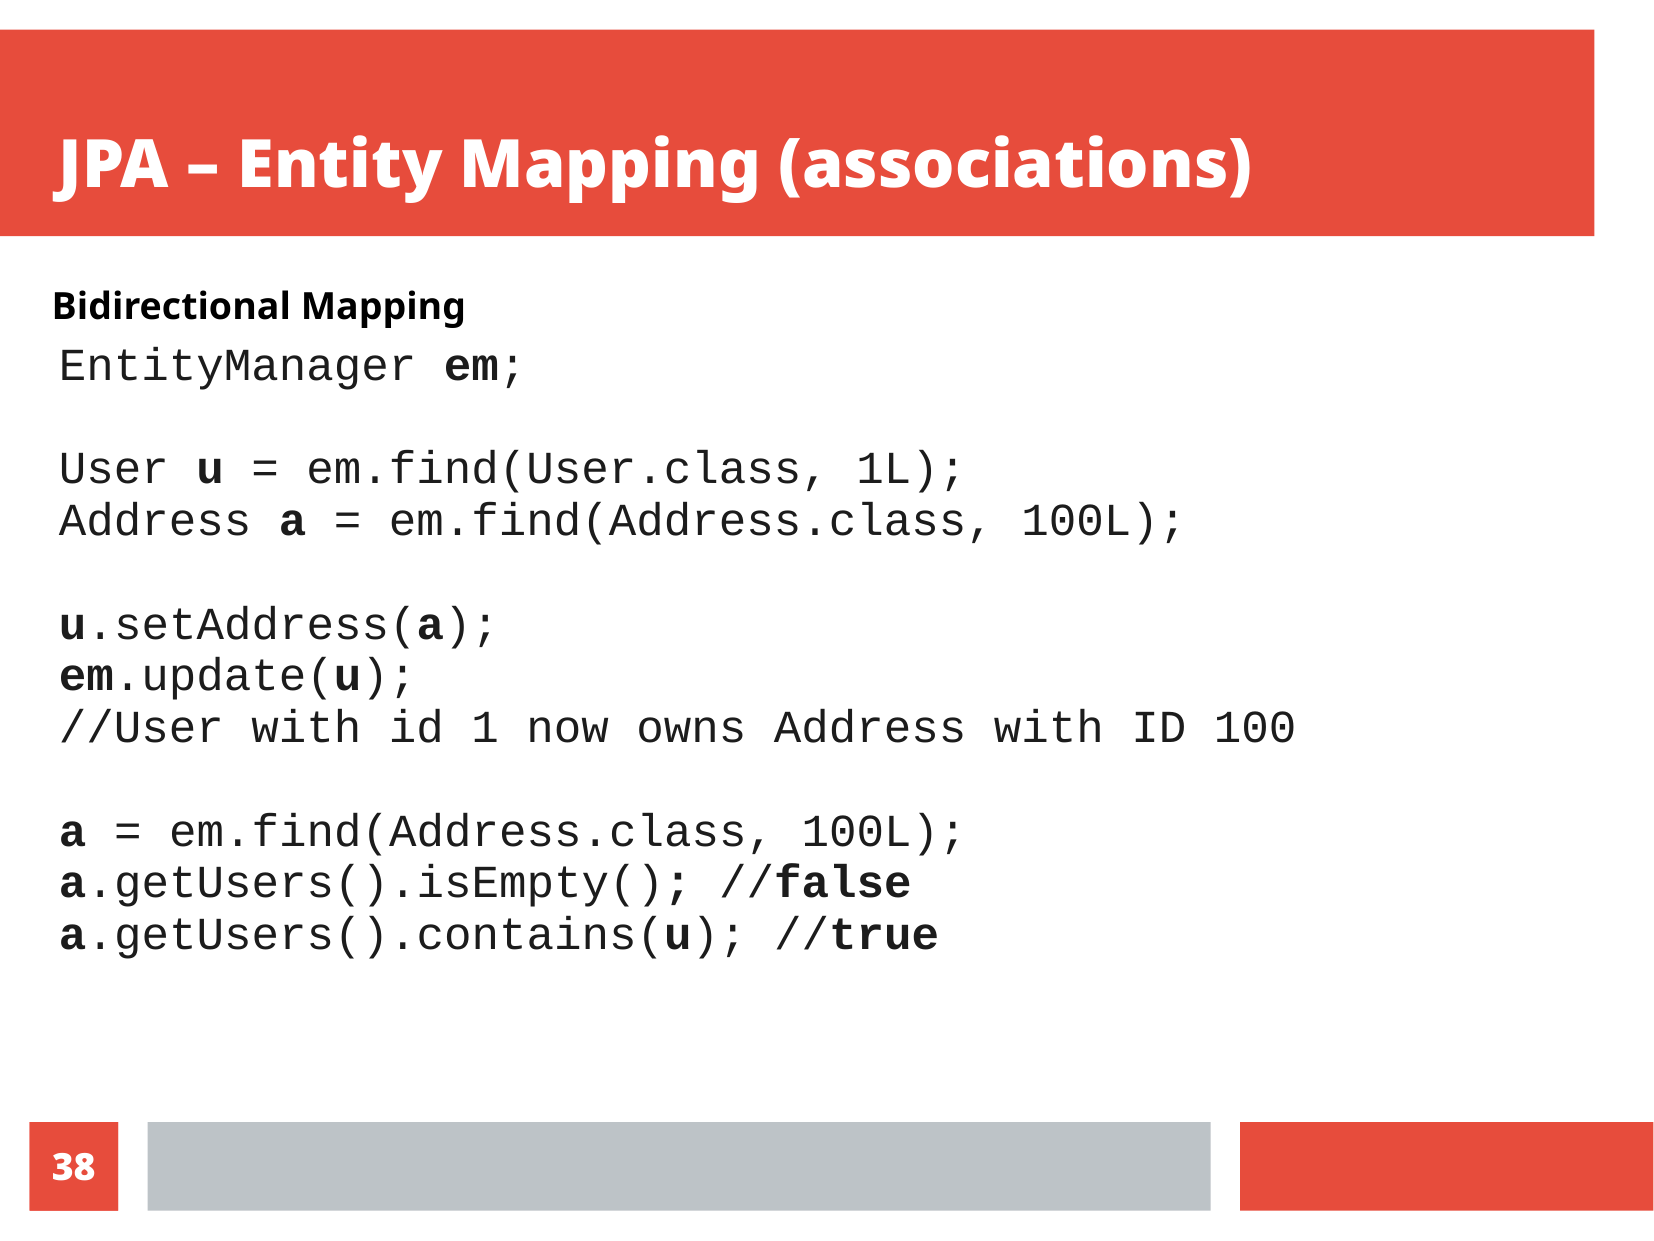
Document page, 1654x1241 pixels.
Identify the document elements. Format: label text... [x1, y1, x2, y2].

text_box Bidirectional Mapping [36, 272, 1596, 331]
subtitle EntityManager em; User u = em.find(User.class, 1L); Address a = em.find(Address.class, 100L); u.setAddress(a); em.update(u); //User with id 1 now owns Address with ID 100 a = em.find(Address.class, 100L); a.getUsers().isEmpty(); //false a.getUsers().contains(u); //true [59, 342, 1607, 1016]
title JPA – Entity Mapping (associations) [59, 59, 1595, 207]
